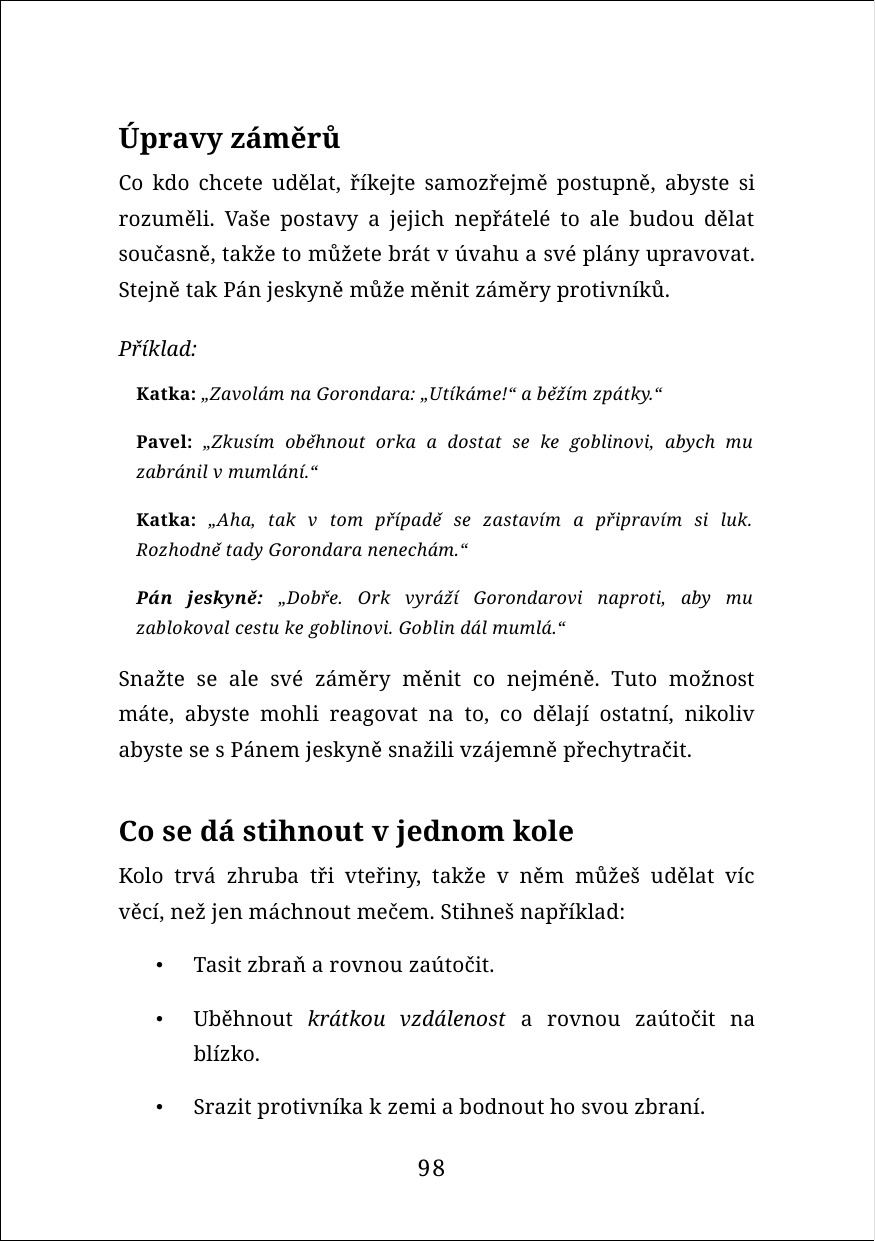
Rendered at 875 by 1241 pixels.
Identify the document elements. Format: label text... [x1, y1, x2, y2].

text Katka: „Zavolám na Gorondara: „Utíkáme!“ a běžím zpátky.“ [136, 381, 756, 406]
subtitle Úpravy záměrů [118, 118, 756, 157]
list Tasit zbraň a rovnou zaútočit. [156, 950, 756, 979]
text Příklad: [118, 334, 756, 362]
text Co kdo chcete udělat, říkejte samozřejmě postupně, abyste si rozuměli. Vaše postavy a jejich nepřátelé to ale budou dělat současně, takže to můžete brát v úvahu a své plány upravovat. Stejně tak Pán jeskyně může měnit záměry protivníků. [118, 168, 756, 303]
text Kolo trvá zhruba tři vteřiny, takže v něm můžeš udělat víc věcí, než jen máchnout mečem. Stihneš například: [118, 862, 756, 926]
text Snažte se ale své záměry měnit co nejméně. Tuto možnost máte, abyste mohli reagovat na to, co dělají ostatní, nikoliv abyste se s Pánem jeskyně snažili vzájemně přechytračit. [118, 664, 756, 763]
text Katka: „Aha, tak v tom případě se zastavím a připravím si luk. Rozhodně tady Gorondara nenechám.“ [136, 507, 756, 562]
text Pavel: „Zkusím oběhnout orka a dostat se ke goblinovi, abych mu zabránil v mumlání.“ [136, 429, 756, 484]
list Uběhnout krátkou vzdálenost a rovnou zaútočit na blízko. [156, 1004, 756, 1068]
subtitle Co se dá stihnout v jednom kole [118, 812, 756, 850]
text Pán jeskyně: „Dobře. Ork vyráží Gorondarovi naproti, aby mu zablokoval cestu ke goblinovi. Goblin dál mumlá.“ [136, 586, 756, 640]
list Srazit protivníka k zemi a bodnout ho svou zbraní. [156, 1092, 756, 1121]
